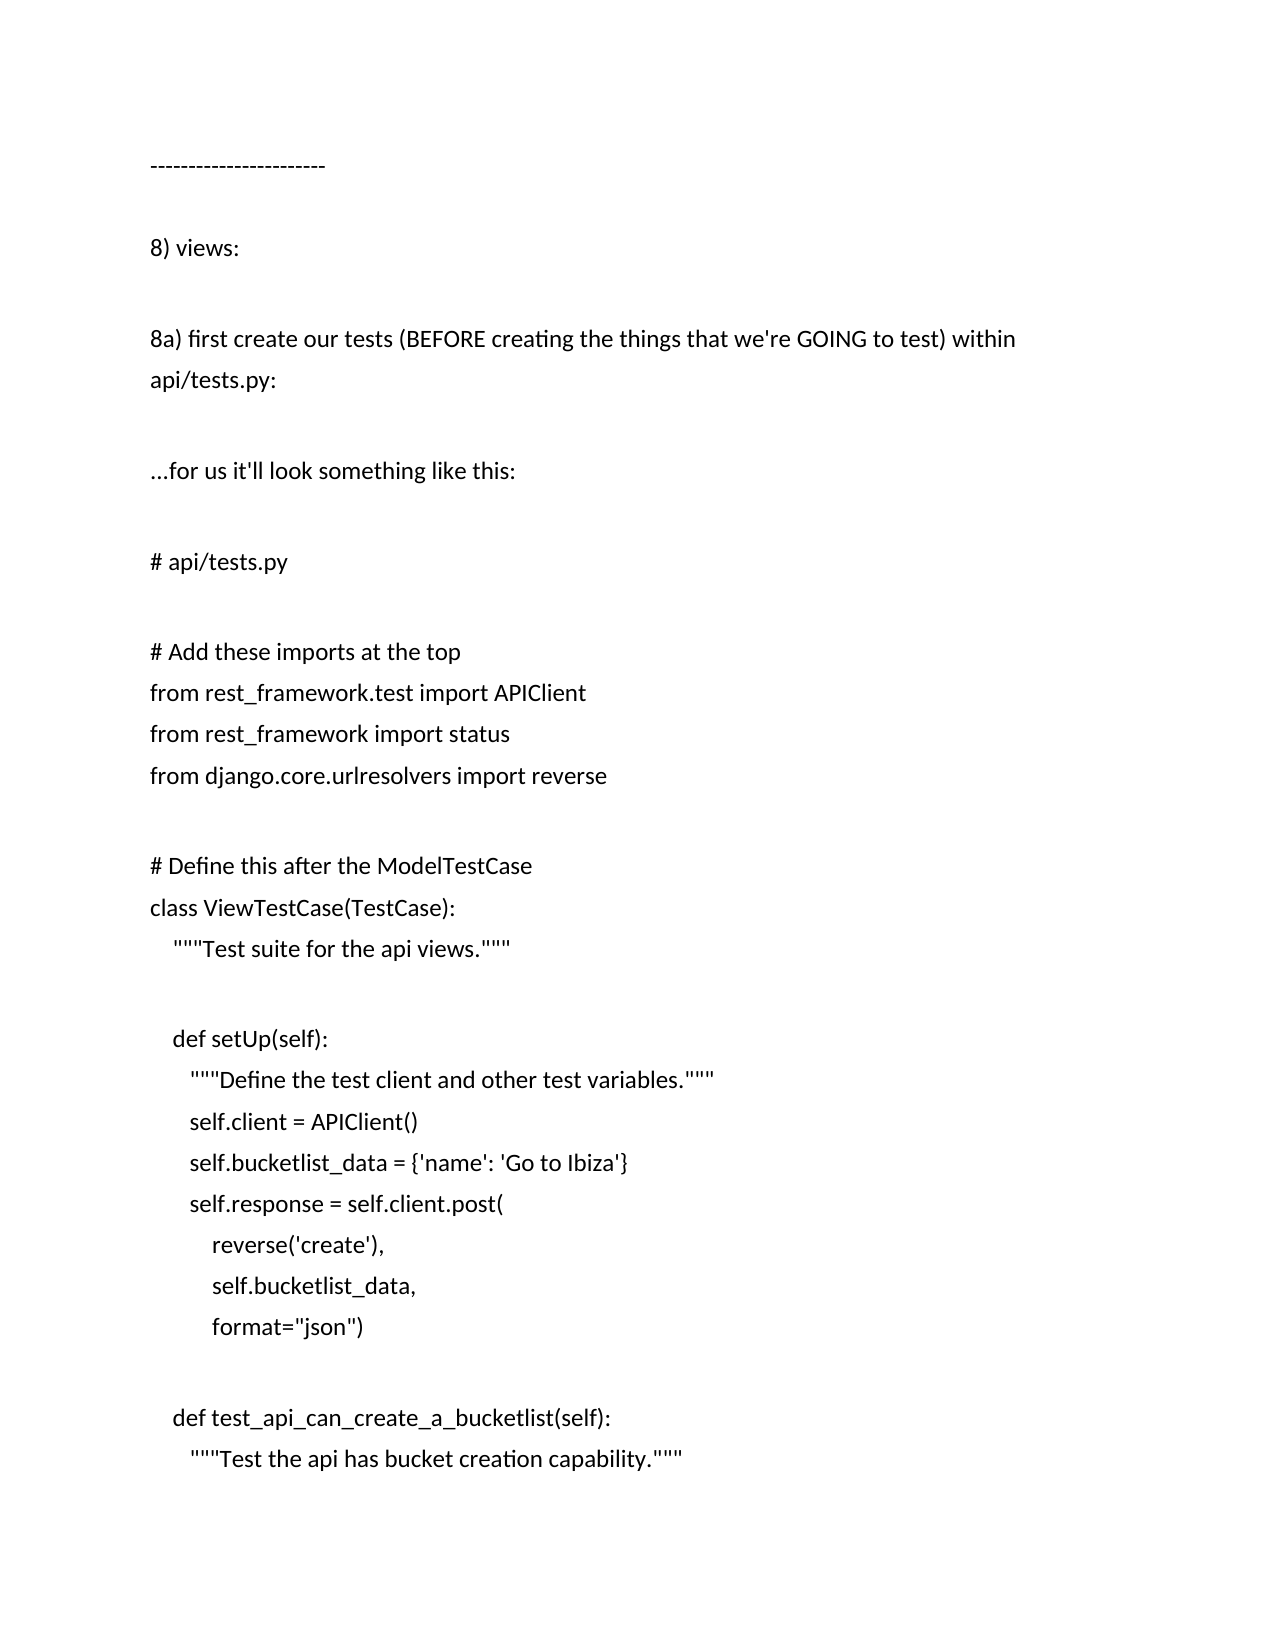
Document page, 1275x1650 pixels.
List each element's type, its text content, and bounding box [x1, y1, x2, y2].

text class ViewTestCase(TestCase): [150, 892, 1125, 922]
text from rest_framework.test import APIClient [150, 677, 1125, 708]
text self.bucketlist_data = {'name': 'Go to Ibiza'} [150, 1147, 1125, 1177]
text 8) views: [150, 232, 1125, 263]
text ...for us it'll look something like this: [150, 455, 1125, 485]
text # api/tests.py [150, 546, 1125, 576]
text reverse('create'), [150, 1229, 1125, 1260]
text self.bucketlist_data, [150, 1270, 1125, 1301]
text """Define the test client and other test variables.""" [150, 1065, 1125, 1095]
text ----------------------- [150, 150, 1125, 181]
text """Test suite for the api views.""" [150, 933, 1125, 963]
text from django.core.urlresolvers import reverse [150, 760, 1125, 790]
text def test_api_can_create_a_bucketlist(self): [150, 1402, 1125, 1433]
text 8a) first create our tests (BEFORE creating the things that we're GOING to test) within api/tests.py: [150, 323, 1125, 395]
text self.response = self.client.post( [150, 1188, 1125, 1219]
text from rest_framework import status [150, 719, 1125, 749]
text format="json") [150, 1312, 1125, 1342]
text # Add these imports at the top [150, 636, 1125, 667]
text def setUp(self): [150, 1023, 1125, 1054]
text """Test the api has bucket creation capability.""" [150, 1443, 1125, 1474]
text # Define this after the ModelTestCase [150, 851, 1125, 881]
text self.client = APIClient() [150, 1106, 1125, 1136]
